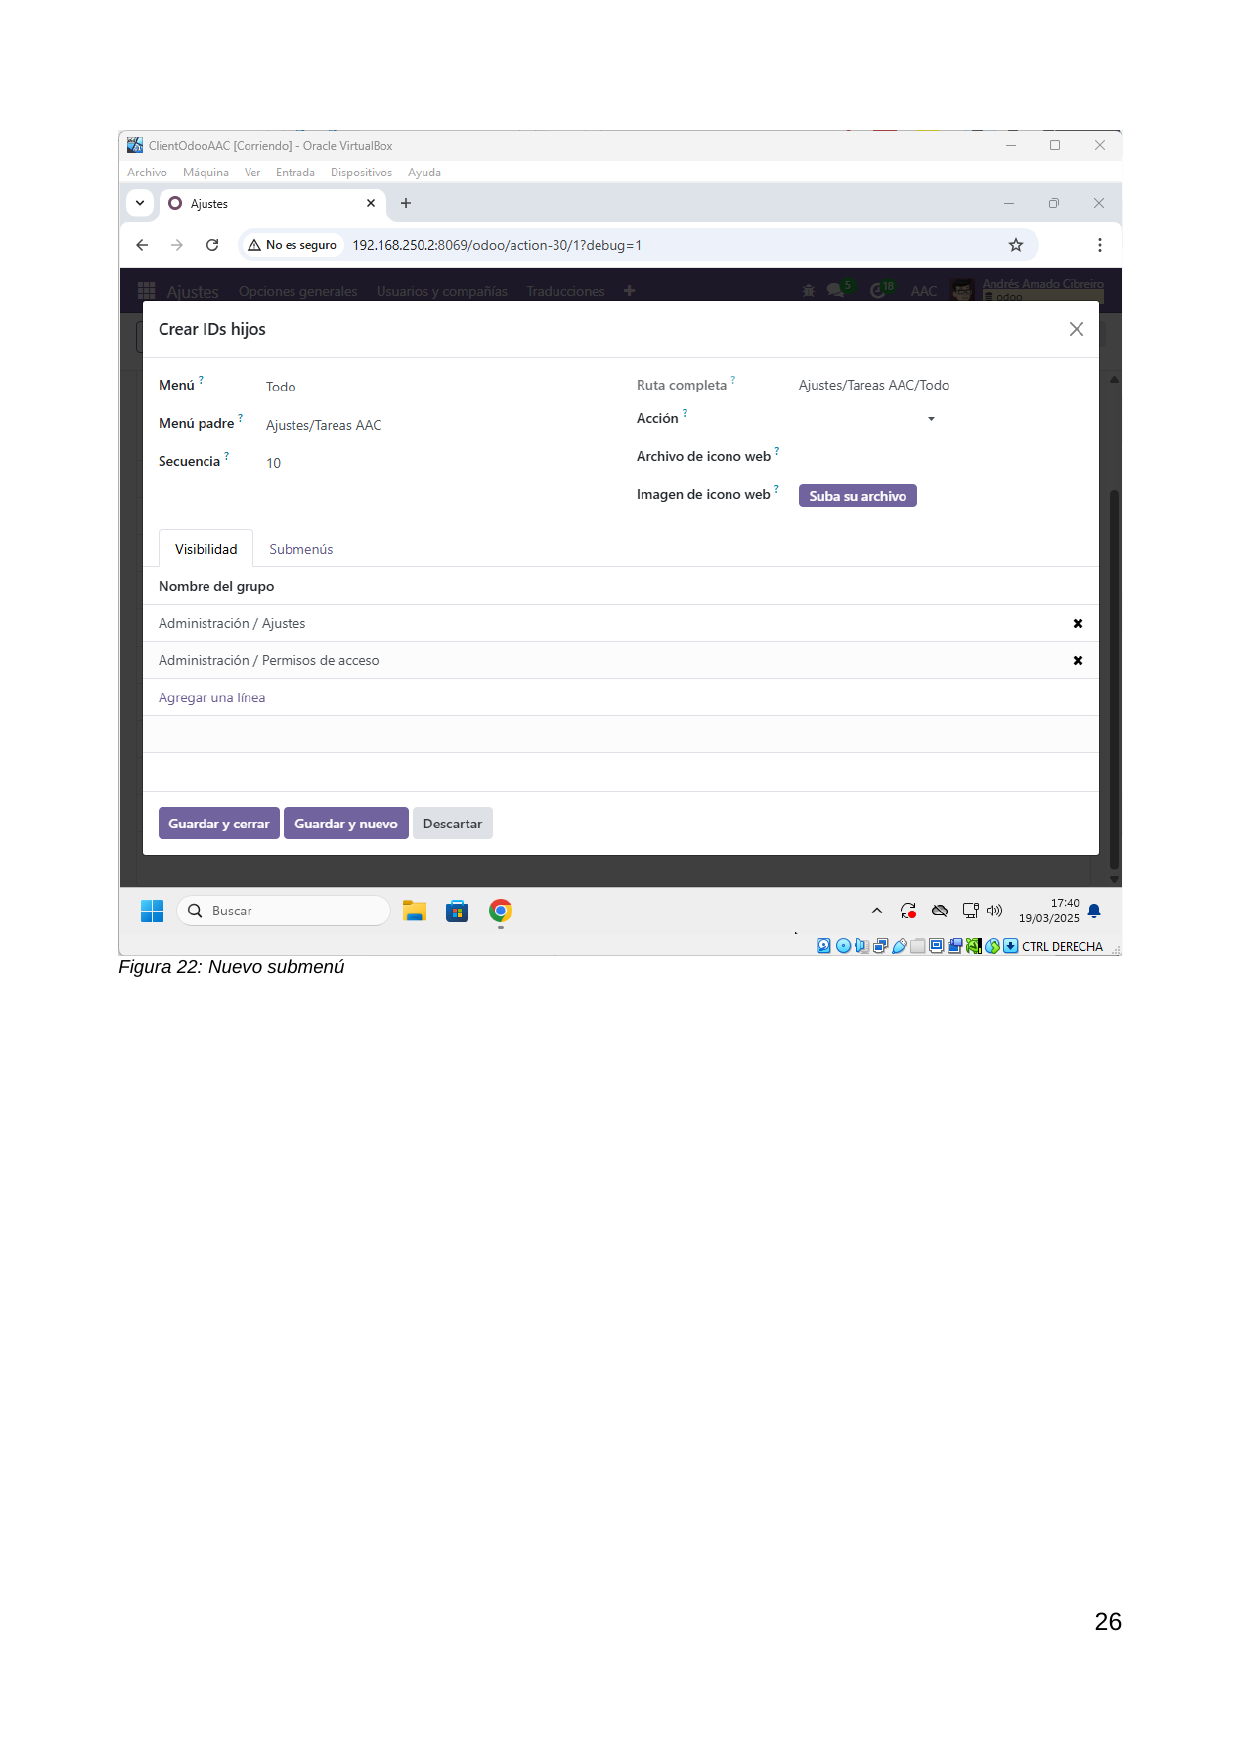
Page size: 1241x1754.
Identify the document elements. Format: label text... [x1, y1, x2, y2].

picture [118, 130, 1123, 956]
text Figura 22: Nuevo submenú [118, 956, 1122, 977]
